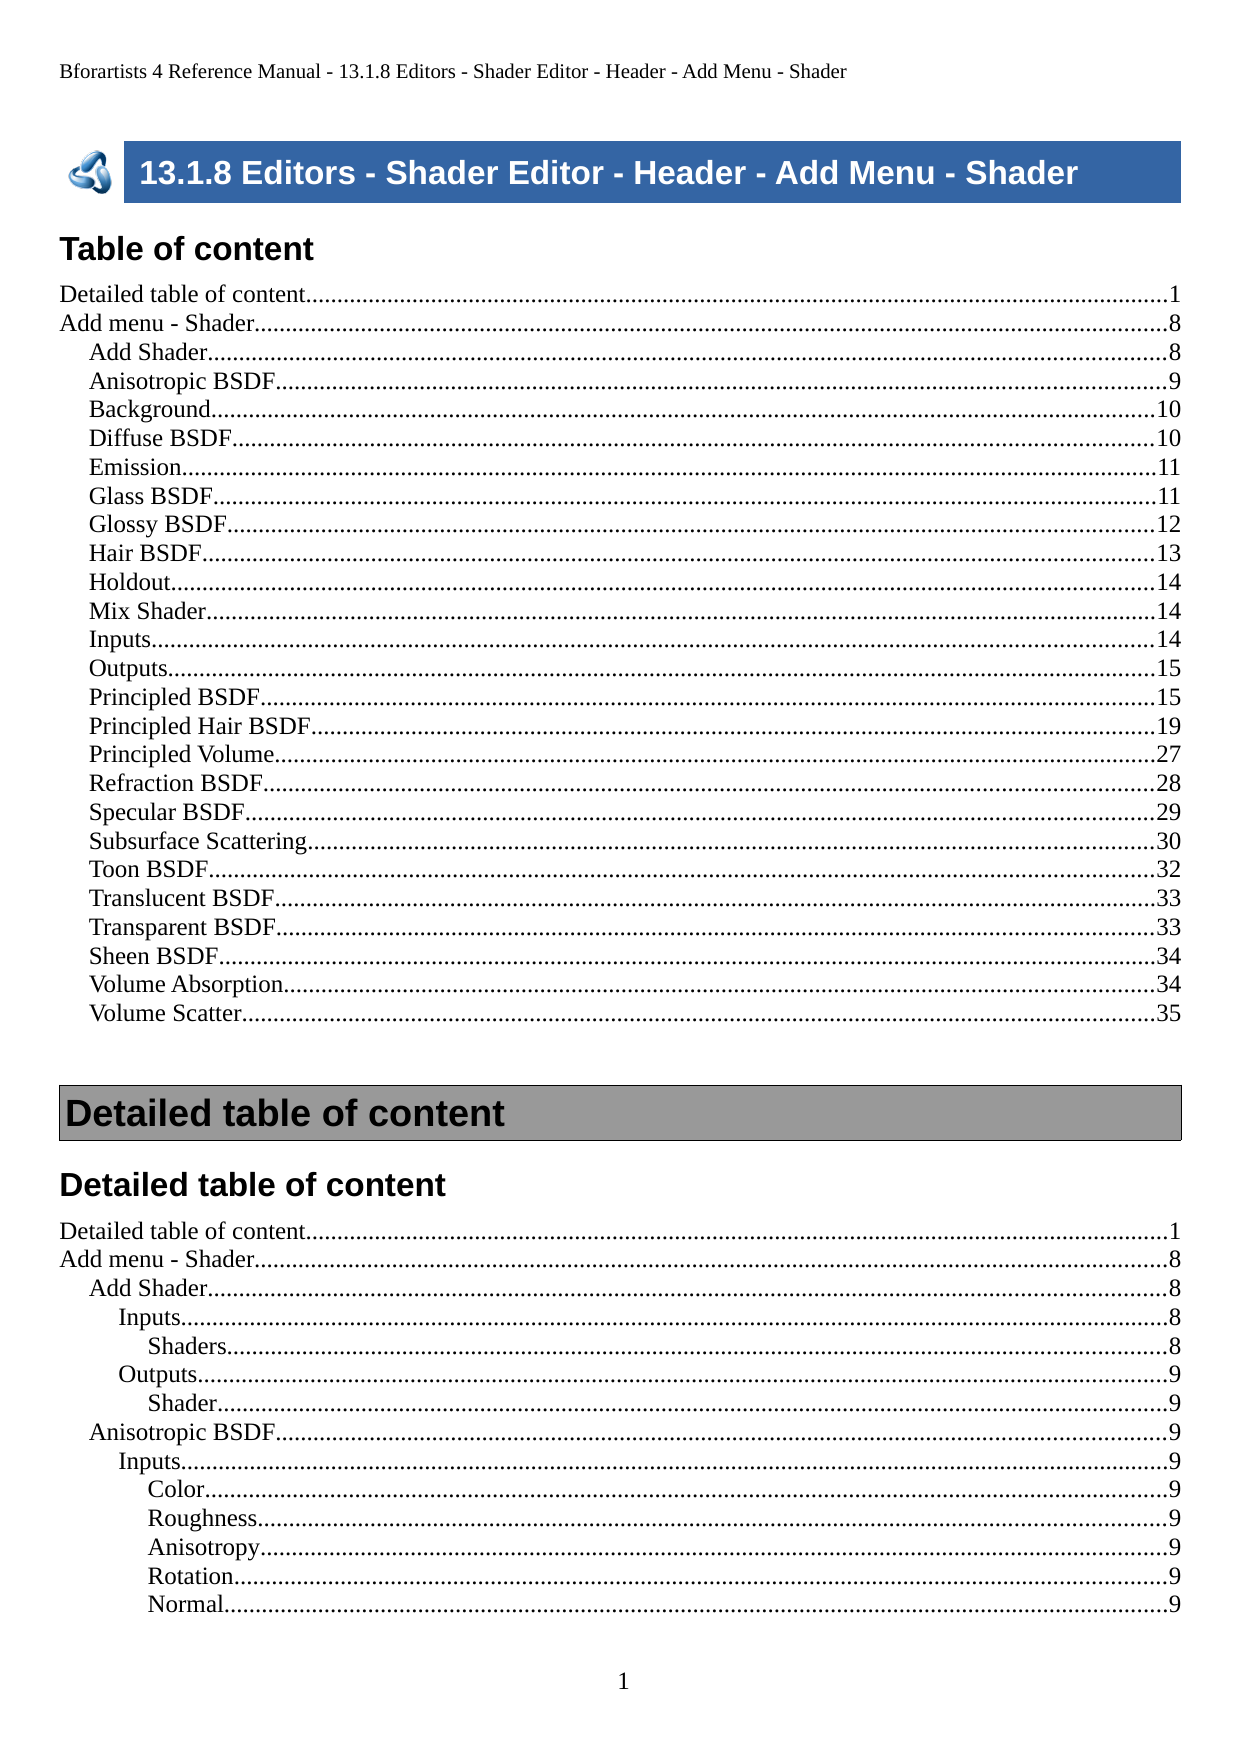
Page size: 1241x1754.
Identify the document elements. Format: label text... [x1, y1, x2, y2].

text Translucent BSDF 33 [88, 883, 1181, 912]
text Normal 9 [147, 1589, 1181, 1618]
subtitle Table of content [59, 228, 1181, 267]
text Glossy BSDF 12 [88, 509, 1181, 538]
text Detailed table of content 1 [59, 279, 1181, 308]
table_header [59, 141, 124, 203]
text Volume Absorption 34 [88, 969, 1181, 998]
text Detailed table of content 1 [59, 1216, 1181, 1244]
text Glass BSDF 11 [88, 481, 1181, 509]
text Outputs 9 [118, 1359, 1181, 1388]
text Hair BSDF 13 [88, 538, 1181, 567]
text Roughness 9 [147, 1503, 1181, 1532]
text Anisotropy 9 [147, 1532, 1181, 1561]
text Inputs 9 [118, 1446, 1181, 1474]
text Anisotropic BSDF 9 [88, 1417, 1181, 1446]
table_header Detailed table of content [60, 1086, 1181, 1140]
text Mix Shader 14 [88, 596, 1181, 624]
text Refraction BSDF 28 [88, 768, 1181, 797]
text Anisotropic BSDF 9 [88, 366, 1181, 394]
text Transparent BSDF 33 [88, 912, 1181, 941]
text Volume Scatter 35 [88, 998, 1181, 1027]
text Color 9 [147, 1474, 1181, 1503]
picture [65, 147, 114, 197]
text Background 10 [88, 394, 1181, 423]
text Shader 9 [147, 1388, 1181, 1417]
text Add menu - Shader 8 [59, 308, 1181, 337]
subtitle Detailed table of content [59, 1165, 1181, 1203]
text Principled Volume 27 [88, 739, 1181, 768]
text Emission 11 [88, 452, 1181, 481]
text Toon BSDF 32 [88, 854, 1181, 883]
text Specular BSDF 29 [88, 797, 1181, 826]
text Holdout 14 [88, 567, 1181, 596]
text Diffuse BSDF 10 [88, 423, 1181, 452]
text Shaders 8 [147, 1331, 1181, 1359]
text Rotation 9 [147, 1561, 1181, 1589]
text Add Shader 8 [88, 1273, 1181, 1302]
text Principled BSDF 15 [88, 682, 1181, 711]
text Inputs 8 [118, 1302, 1181, 1331]
table_header 13.1.8 Editors - Shader Editor - Header - Add Menu - Shader [124, 141, 1181, 203]
text Outputs 15 [88, 653, 1181, 682]
text Subsurface Scattering 30 [88, 826, 1181, 854]
text Add Shader 8 [88, 337, 1181, 366]
text Principled Hair BSDF 19 [88, 711, 1181, 739]
text Add menu - Shader 8 [59, 1244, 1181, 1273]
text Inputs 14 [88, 624, 1181, 653]
text Sheen BSDF 34 [88, 941, 1181, 969]
